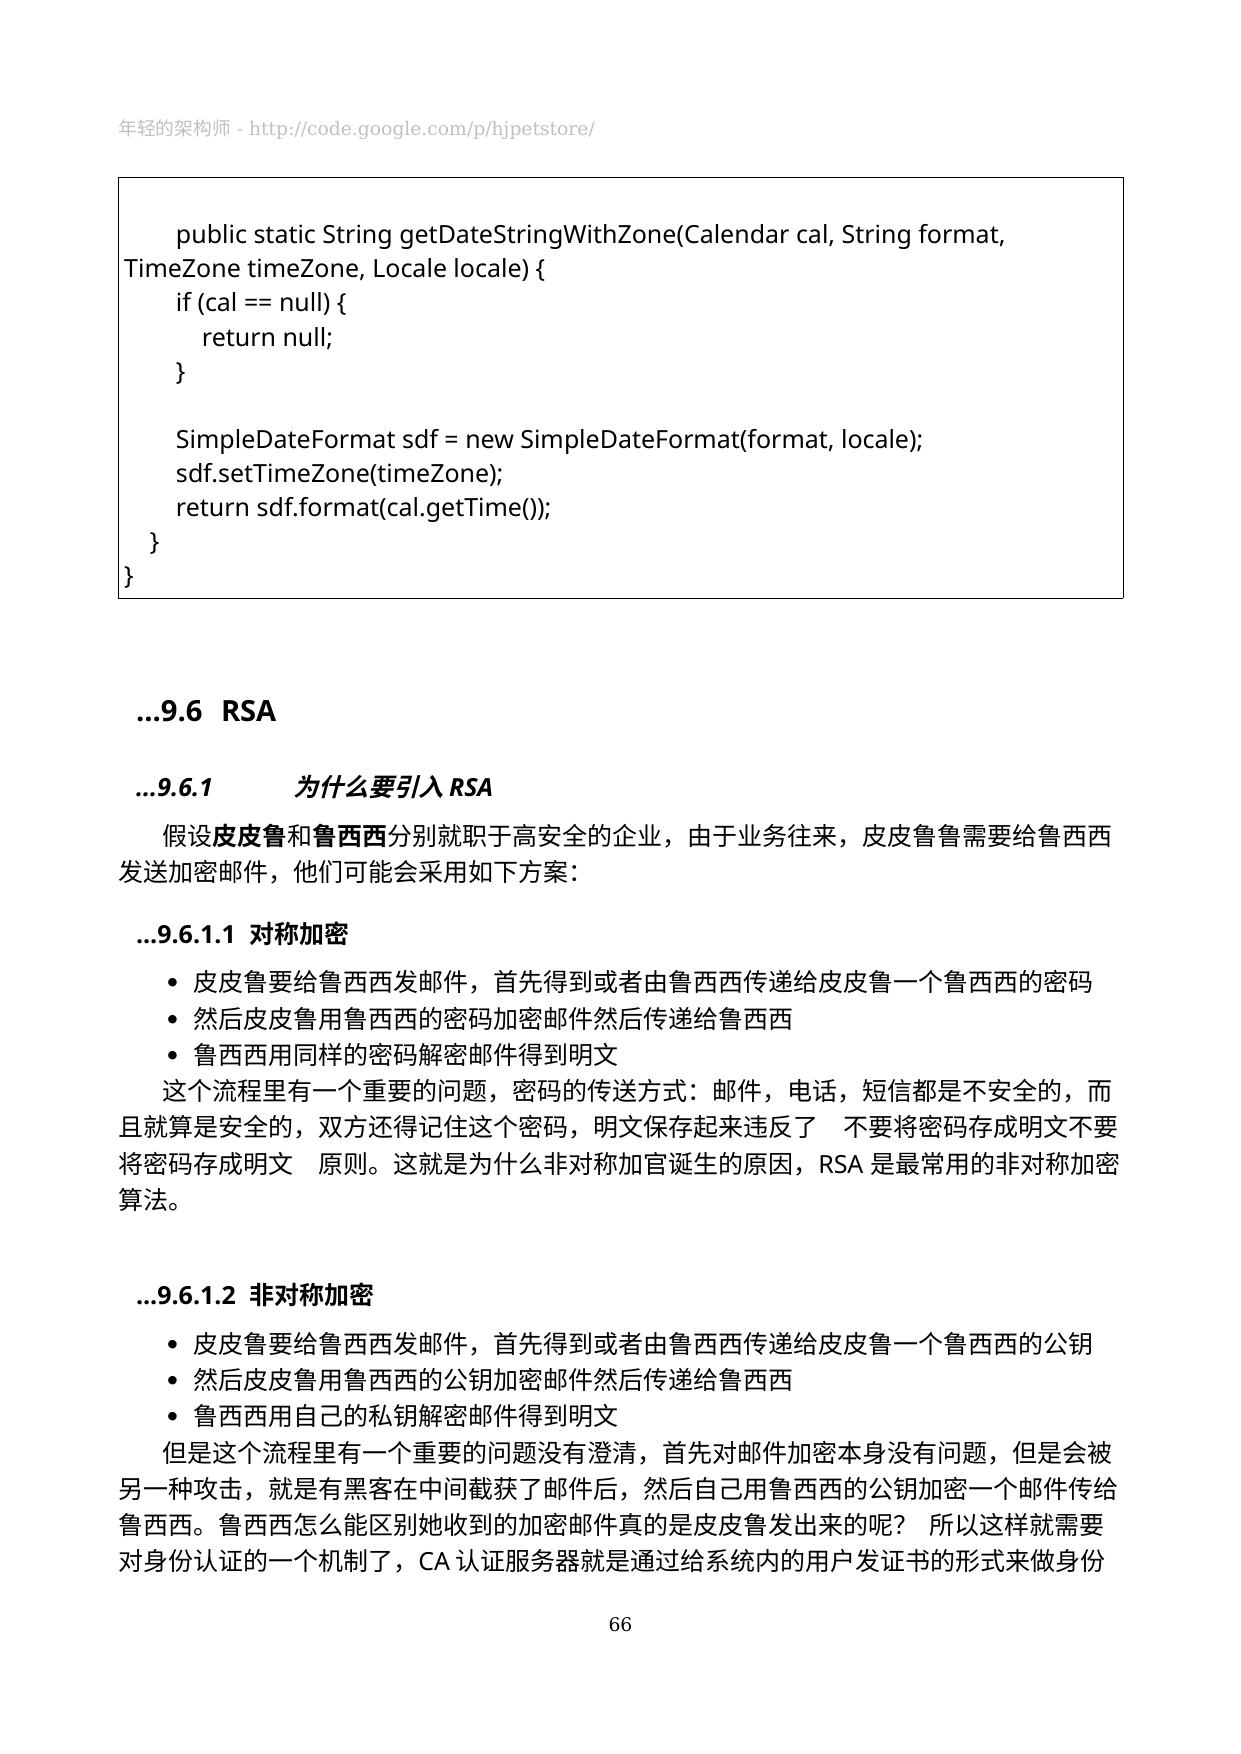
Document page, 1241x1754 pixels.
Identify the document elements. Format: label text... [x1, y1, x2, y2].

text 这个流程里有一个重要的问题，密码的传送方式：邮件，电话，短信都是不安全的，而且就算是安全的，双方还得记住这个密码，明文保存起来违反了 不要将密码存成明文不要将密码存成明文 原则。这就是为什么非对称加官诞生的原因，RSA 是最常用的非对称加密算法。 [118, 1072, 1122, 1217]
list 然后皮皮鲁用鲁西西的密码加密邮件然后传递给鲁西西 [168, 999, 1122, 1035]
subtitle 为什么要引入 RSA [136, 768, 1122, 804]
subtitle 对称加密 [136, 914, 1122, 950]
list 鲁西西用同样的密码解密邮件得到明文 [168, 1035, 1122, 1072]
text 假设皮皮鲁和鲁西西分别就职于高安全的企业，由于业务往来，皮皮鲁鲁需要给鲁西西发送加密邮件，他们可能会采用如下方案： [118, 817, 1122, 889]
list 然后皮皮鲁用鲁西西的公钥加密邮件然后传递给鲁西西 [168, 1361, 1122, 1397]
list 皮皮鲁要给鲁西西发邮件，首先得到或者由鲁西西传递给皮皮鲁一个鲁西西的密码 [168, 963, 1122, 999]
subtitle RSA [136, 691, 1122, 730]
list 鲁西西用自己的私钥解密邮件得到明文 [168, 1397, 1122, 1433]
table_cell public static String getDateStringWithZone(Calendar cal, String format, TimeZone timeZone, Locale locale) { if (cal == null) { return null; } SimpleDateFormat sdf = new SimpleDateFormat(format, locale); sdf.setTimeZone(timeZone); return sdf.format(cal.getTime()); } } [119, 178, 1123, 597]
text 但是这个流程里有一个重要的问题没有澄清，首先对邮件加密本身没有问题，但是会被另一种攻击，就是有黑客在中间截获了邮件后，然后自己用鲁西西的公钥加密一个邮件传给鲁西西。鲁西西怎么能区别她收到的加密邮件真的是皮皮鲁发出来的呢？ 所以这样就需要对身份认证的一个机制了，CA认证服务器就是通过给系统内的用户发证书的形式来做身份 [118, 1433, 1122, 1578]
subtitle 非对称加密 [136, 1276, 1122, 1312]
list 皮皮鲁要给鲁西西发邮件，首先得到或者由鲁西西传递给皮皮鲁一个鲁西西的公钥 [168, 1324, 1122, 1361]
